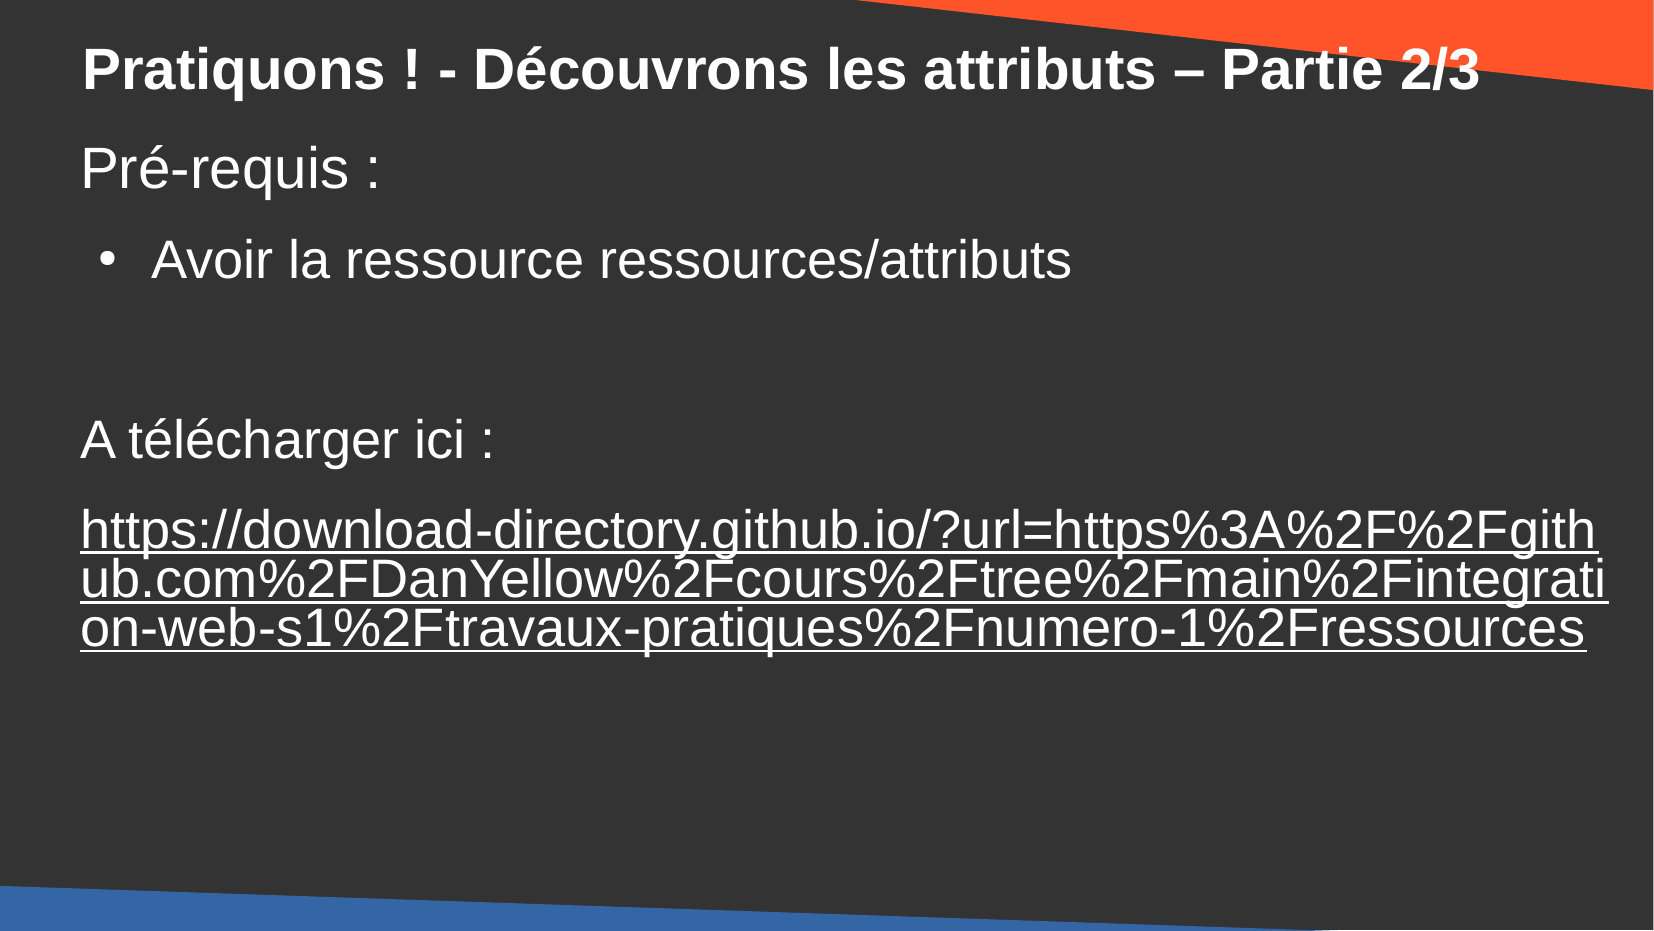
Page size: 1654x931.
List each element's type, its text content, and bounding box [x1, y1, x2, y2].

text_box [0, 885, 1337, 931]
list Pré-requis : Avoir la ressource ressources/attributs A télécharger ici : https://download-directory.github.io/?url=https%3A%2F%2Fgithub.com%2FDanYellow%2Fcours%2Ftree%2Fmain%2Fintegration-web-s1%2Ftravaux-pratiques%2Fnumero-1%2Fressources [80, 135, 1620, 721]
title Pratiquons ! - Découvrons les attributs – Partie 2/3 [82, 37, 1571, 114]
text_box [855, 0, 1654, 91]
